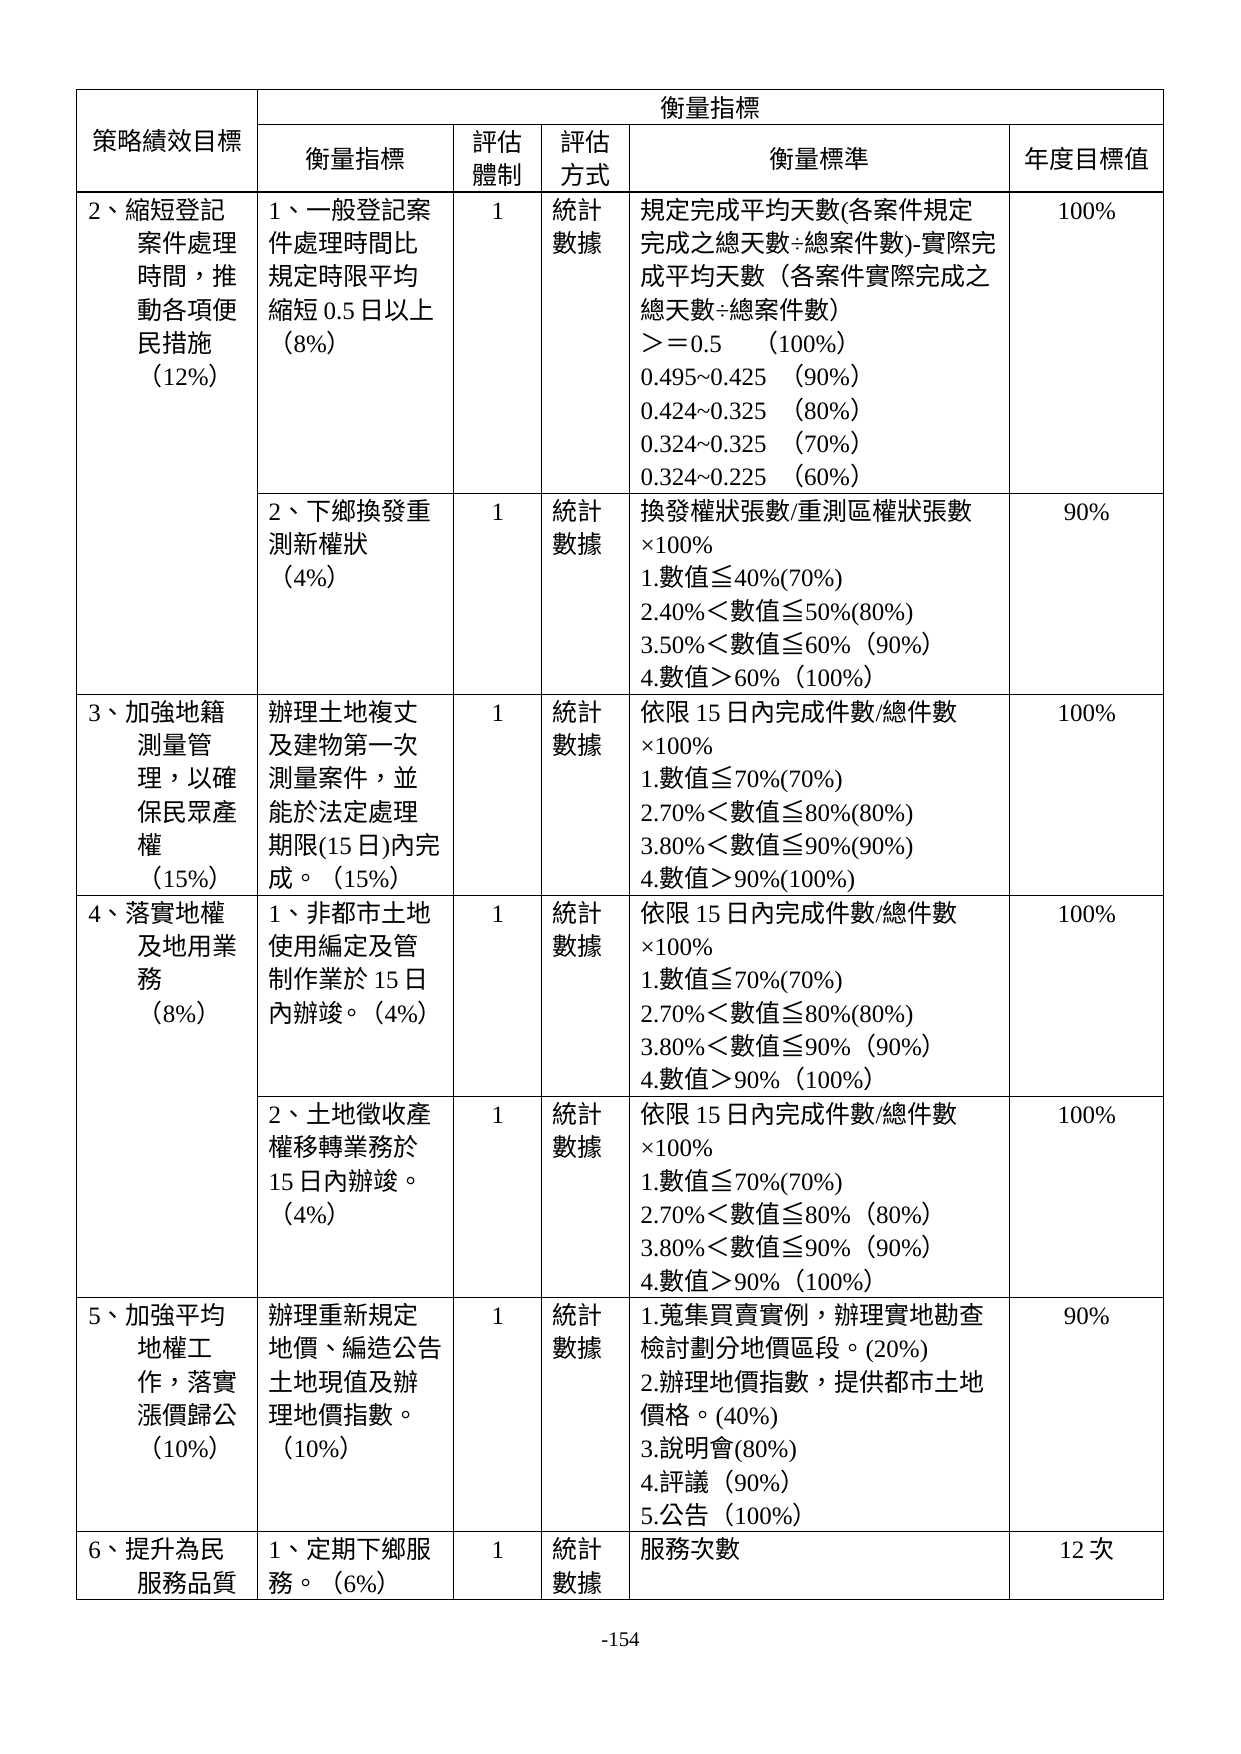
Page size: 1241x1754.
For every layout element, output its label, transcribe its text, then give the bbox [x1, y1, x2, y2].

table_header 策略績效目標 [77, 90, 257, 191]
table_cell 衡量指標 [258, 125, 453, 191]
table_cell 1.蒐集買賣實例，辦理實地勘查檢討劃分地價區段。(20%) 2.辦理地價指數，提供都市土地價格。(40%) 3.說明會(80%) 4.評議（90%） 5.公告（100%） [630, 1298, 1009, 1531]
table_cell 2、下鄉換發重測新權狀（4%） [258, 494, 453, 693]
table_cell 100% [1010, 193, 1163, 492]
table_cell 依限15日內完成件數/總件數×100% 1.數值≦70%(70%) 2.70%＜數值≦80%（80%） 3.80%＜數值≦90%（90%） 4.數值＞90%（100%） [630, 1097, 1009, 1297]
table_cell 評估方式 [542, 125, 629, 191]
table_cell 1 [454, 1532, 541, 1599]
table_cell 統計數據 [542, 1532, 629, 1599]
table_cell 1 [454, 695, 541, 894]
table_cell 依限15日內完成件數/總件數×100% 1.數值≦70%(70%) 2.70%＜數值≦80%(80%) 3.80%＜數值≦90%(90%) 4.數值＞90%(100%) [630, 695, 1009, 894]
table_cell 1 [454, 1097, 541, 1297]
table_cell 1 [454, 896, 541, 1096]
table_cell 2、土地徵收產權移轉業務於15日內辦竣。（4%） [258, 1097, 453, 1297]
table_cell 依限15日內完成件數/總件數×100% 1.數值≦70%(70%) 2.70%＜數值≦80%(80%) 3.80%＜數值≦90%（90%） 4.數值＞90%（100%） [630, 896, 1009, 1096]
table_cell 統計數據 [542, 1097, 629, 1297]
table_cell 服務次數 [630, 1532, 1009, 1599]
table_cell 1 [454, 494, 541, 693]
table_cell 加強地籍測量管理，以確保民眾產權（15%） [77, 695, 257, 894]
table_cell 1、定期下鄉服務。（6%） [258, 1532, 453, 1599]
table_cell 90% [1010, 494, 1163, 693]
table_cell 1 [454, 1298, 541, 1531]
table_cell 統計數據 [542, 695, 629, 894]
table_cell 90% [1010, 1298, 1163, 1531]
table_cell 100% [1010, 896, 1163, 1096]
table_cell 統計數據 [542, 193, 629, 492]
table_cell 衡量標準 [630, 125, 1009, 191]
table_cell 統計數據 [542, 494, 629, 693]
table_cell 統計數據 [542, 896, 629, 1096]
table_cell 1、非都市土地使用編定及管制作業於15日內辦竣。（4%） [258, 896, 453, 1096]
table_cell 12次 [1010, 1532, 1163, 1599]
table_cell 辦理重新規定地價、編造公告土地現值及辦理地價指數。（10%） [258, 1298, 453, 1531]
table_cell 100% [1010, 695, 1163, 894]
table_cell [77, 493, 257, 693]
table_cell 落實地權及地用業務（8%） [77, 896, 257, 1096]
table_cell 提升為民服務品質 [77, 1532, 257, 1599]
table_cell 年度目標值 [1010, 125, 1163, 191]
table_cell 縮短登記案件處理時間，推動各項便民措施（12%） [77, 193, 257, 492]
table_cell 換發權狀張數/重測區權狀張數×100% 1.數值≦40%(70%) 2.40%＜數值≦50%(80%) 3.50%＜數值≦60%（90%） 4.數值＞60%（100%） [630, 494, 1009, 693]
table_cell 1 [454, 193, 541, 492]
table_cell 統計數據 [542, 1298, 629, 1531]
table_cell 100% [1010, 1097, 1163, 1297]
table_cell 1、一般登記案件處理時間比規定時限平均縮短0.5日以上（8%） [258, 193, 453, 492]
table_cell 加強平均地權工作，落實漲價歸公（10%） [77, 1298, 257, 1531]
table_cell 評估體制 [454, 125, 541, 191]
table_header 衡量指標 [258, 90, 1163, 124]
table_cell 規定完成平均天數(各案件規定完成之總天數÷總案件數)-實際完成平均天數（各案件實際完成之總天數÷總案件數） ＞＝0.5 （100%） 0.495~0.425 （90%） 0.424~0.325 （80%） 0.324~0.325 （70%） 0.324~0.225 （60%） [630, 193, 1009, 492]
table_cell [77, 1096, 257, 1297]
table_cell 辦理土地複丈及建物第一次測量案件，並能於法定處理期限(15日)內完成。（15%） [258, 695, 453, 894]
